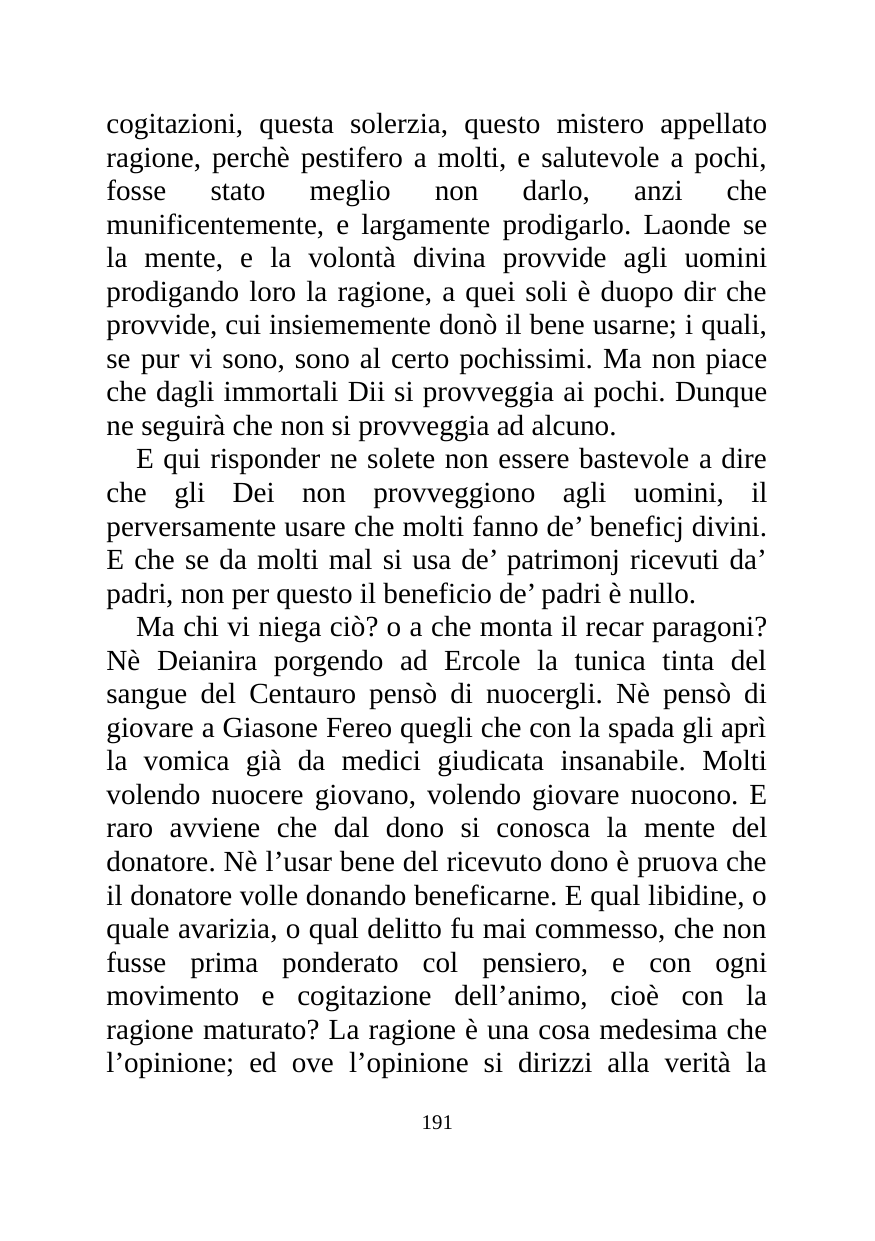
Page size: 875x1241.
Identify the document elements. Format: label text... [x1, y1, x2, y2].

text E qui risponder ne solete non essere bastevole a dire che gli Dei non provveggiono agli uomini, il perversamente usare che molti fanno de’ beneficj divini. E che se da molti mal si usa de’ patrimonj ricevuti da’ padri, non per questo il beneficio de’ padri è nullo. [106, 442, 768, 609]
text Ma chi vi niega ciò? o a che monta il recar paragoni? Nè Deianira porgendo ad Ercole la tunica tinta del sangue del Centauro pensò di nuocergli. Nè pensò di giovare a Giasone Fereo quegli che con la spada gli aprì la vomica già da medici giudicata insanabile. Molti volendo nuocere giovano, volendo giovare nuocono. E raro avviene che dal dono si conosca la mente del donatore. Nè l’usar bene del ricevuto dono è pruova che il donatore volle donando beneficarne. E qual libidine, o quale avarizia, o qual delitto fu mai commesso, che non fusse prima ponderato col pensiero, e con ogni movimento e cogitazione dell’animo, cioè con la ragione maturato? La ragione è una cosa medesima che l’opinione; ed ove l’opinione si dirizzi alla verità la [106, 609, 768, 1079]
text cogitazioni, questa solerzia, questo mistero appellato ragione, perchè pestifero a molti, e salutevole a pochi, fosse stato meglio non darlo, anzi che munificentemente, e largamente prodigarlo. Laonde se la mente, e la volontà divina provvide agli uomini prodigando loro la ragione, a quei soli è duopo dir che provvide, cui insiememente donò il bene usarne; i quali, se pur vi sono, sono al certo pochissimi. Ma non piace che dagli immortali Dii si provveggia ai pochi. Dunque ne seguirà che non si provveggia ad alcuno. [106, 106, 768, 442]
